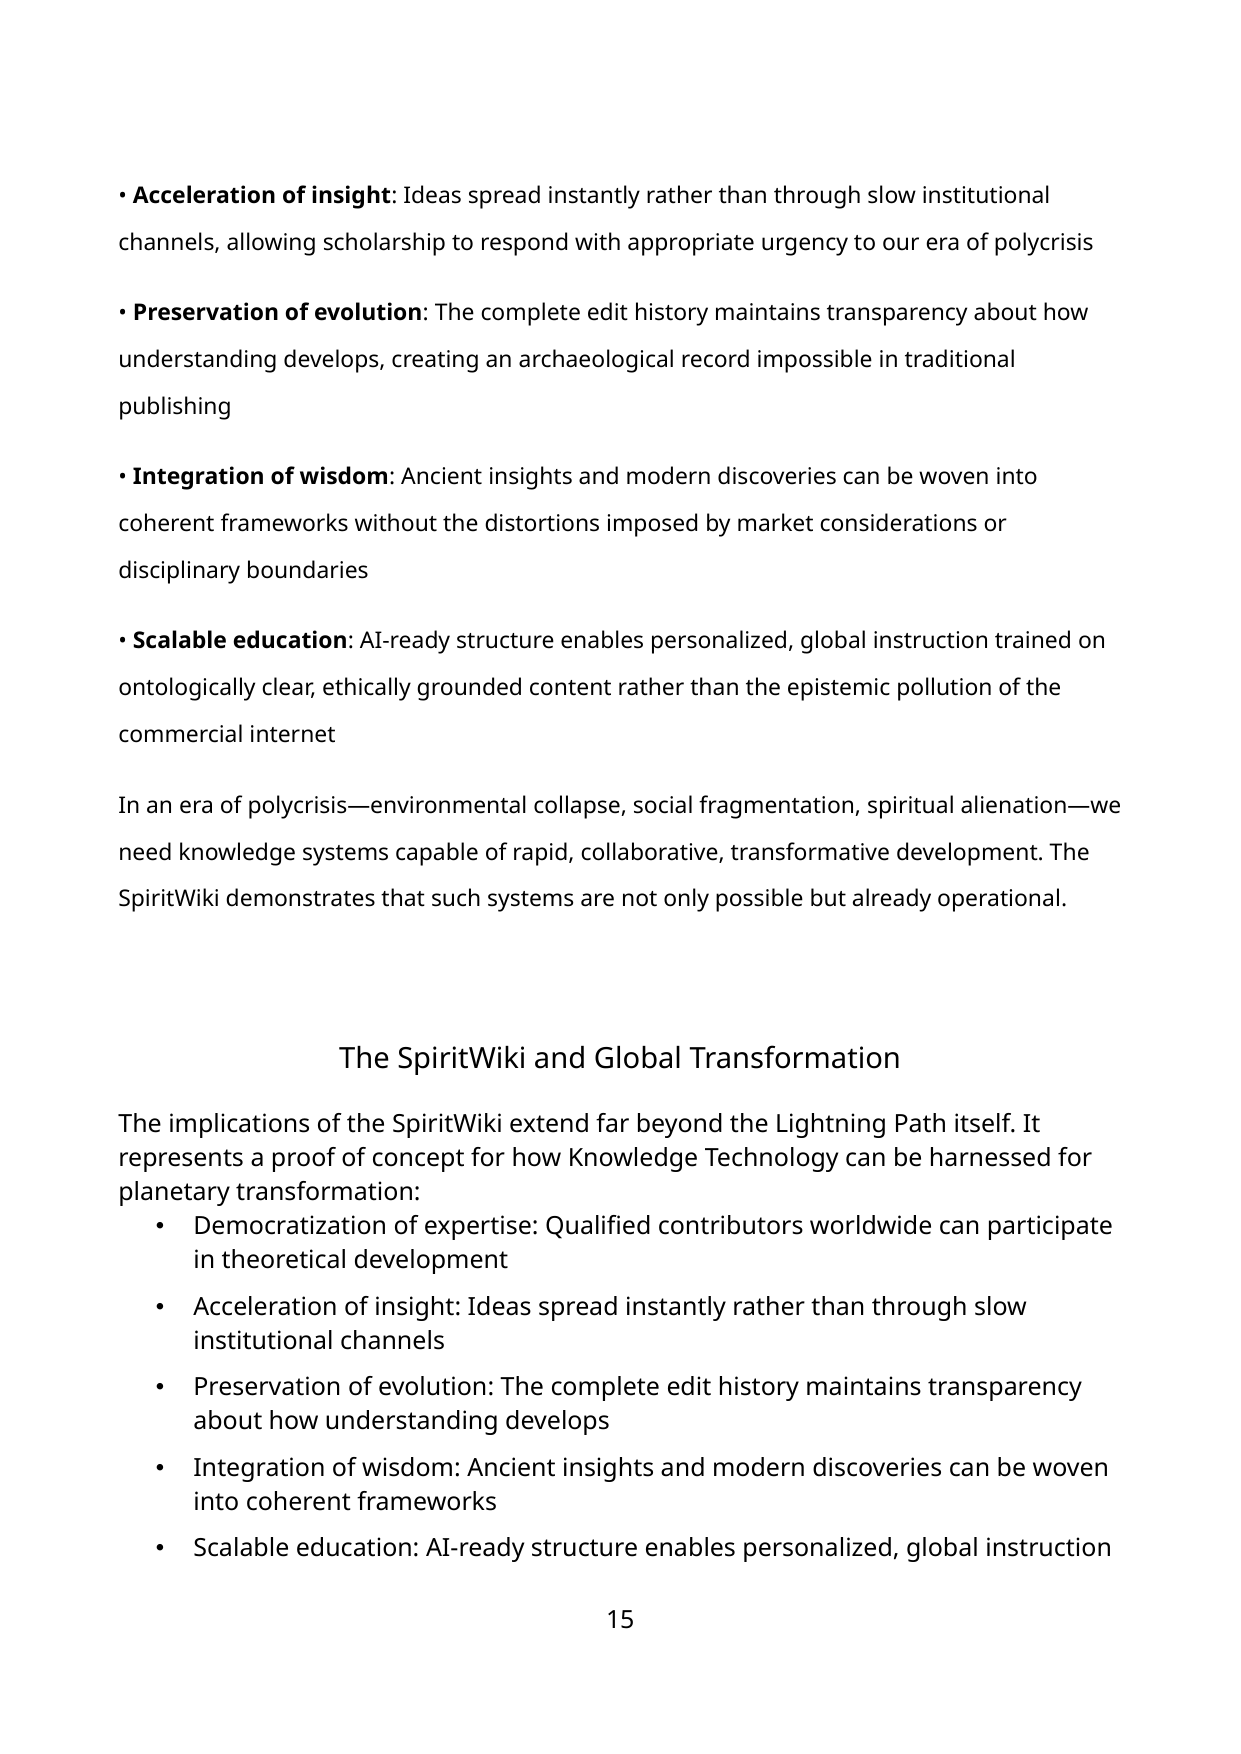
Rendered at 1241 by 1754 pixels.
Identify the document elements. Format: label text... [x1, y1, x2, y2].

text • Acceleration of insight: Ideas spread instantly rather than through slow institutional channels, allowing scholarship to respond with appropriate urgency to our era of polycrisis [118, 179, 1122, 257]
text In an era of polycrisis—environmental collapse, social fragmentation, spiritual alienation—we need knowledge systems capable of rapid, collaborative, transformative development. The SpiritWiki demonstrates that such systems are not only possible but already operational. [118, 789, 1122, 914]
subtitle The SpiritWiki and Global Transformation [118, 1037, 1122, 1077]
list Acceleration of insight: Ideas spread instantly rather than through slow institutional channels [156, 1288, 1122, 1356]
list Scalable education: AI-ready structure enables personalized, global instruction [156, 1530, 1122, 1564]
text • Integration of wisdom: Ancient insights and modern discoveries can be woven into coherent frameworks without the distortions imposed by market considerations or disciplinary boundaries [118, 460, 1122, 585]
text • Preservation of evolution: The complete edit history maintains transparency about how understanding develops, creating an archaeological record impossible in traditional publishing [118, 296, 1122, 421]
list Democratization of expertise: Qualified contributors worldwide can participate in theoretical development [156, 1208, 1122, 1276]
list Integration of wisdom: Ancient insights and modern discoveries can be woven into coherent frameworks [156, 1449, 1122, 1518]
list Preservation of evolution: The complete edit history maintains transparency about how understanding develops [156, 1369, 1122, 1437]
text • Scalable education: AI-ready structure enables personalized, global instruction trained on ontologically clear, ethically grounded content rather than the epistemic pollution of the commercial internet [118, 624, 1122, 749]
text The implications of the SpiritWiki extend far beyond the Lightning Path itself. It represents a proof of concept for how Knowledge Technology can be harnessed for planetary transformation: [118, 1105, 1122, 1208]
